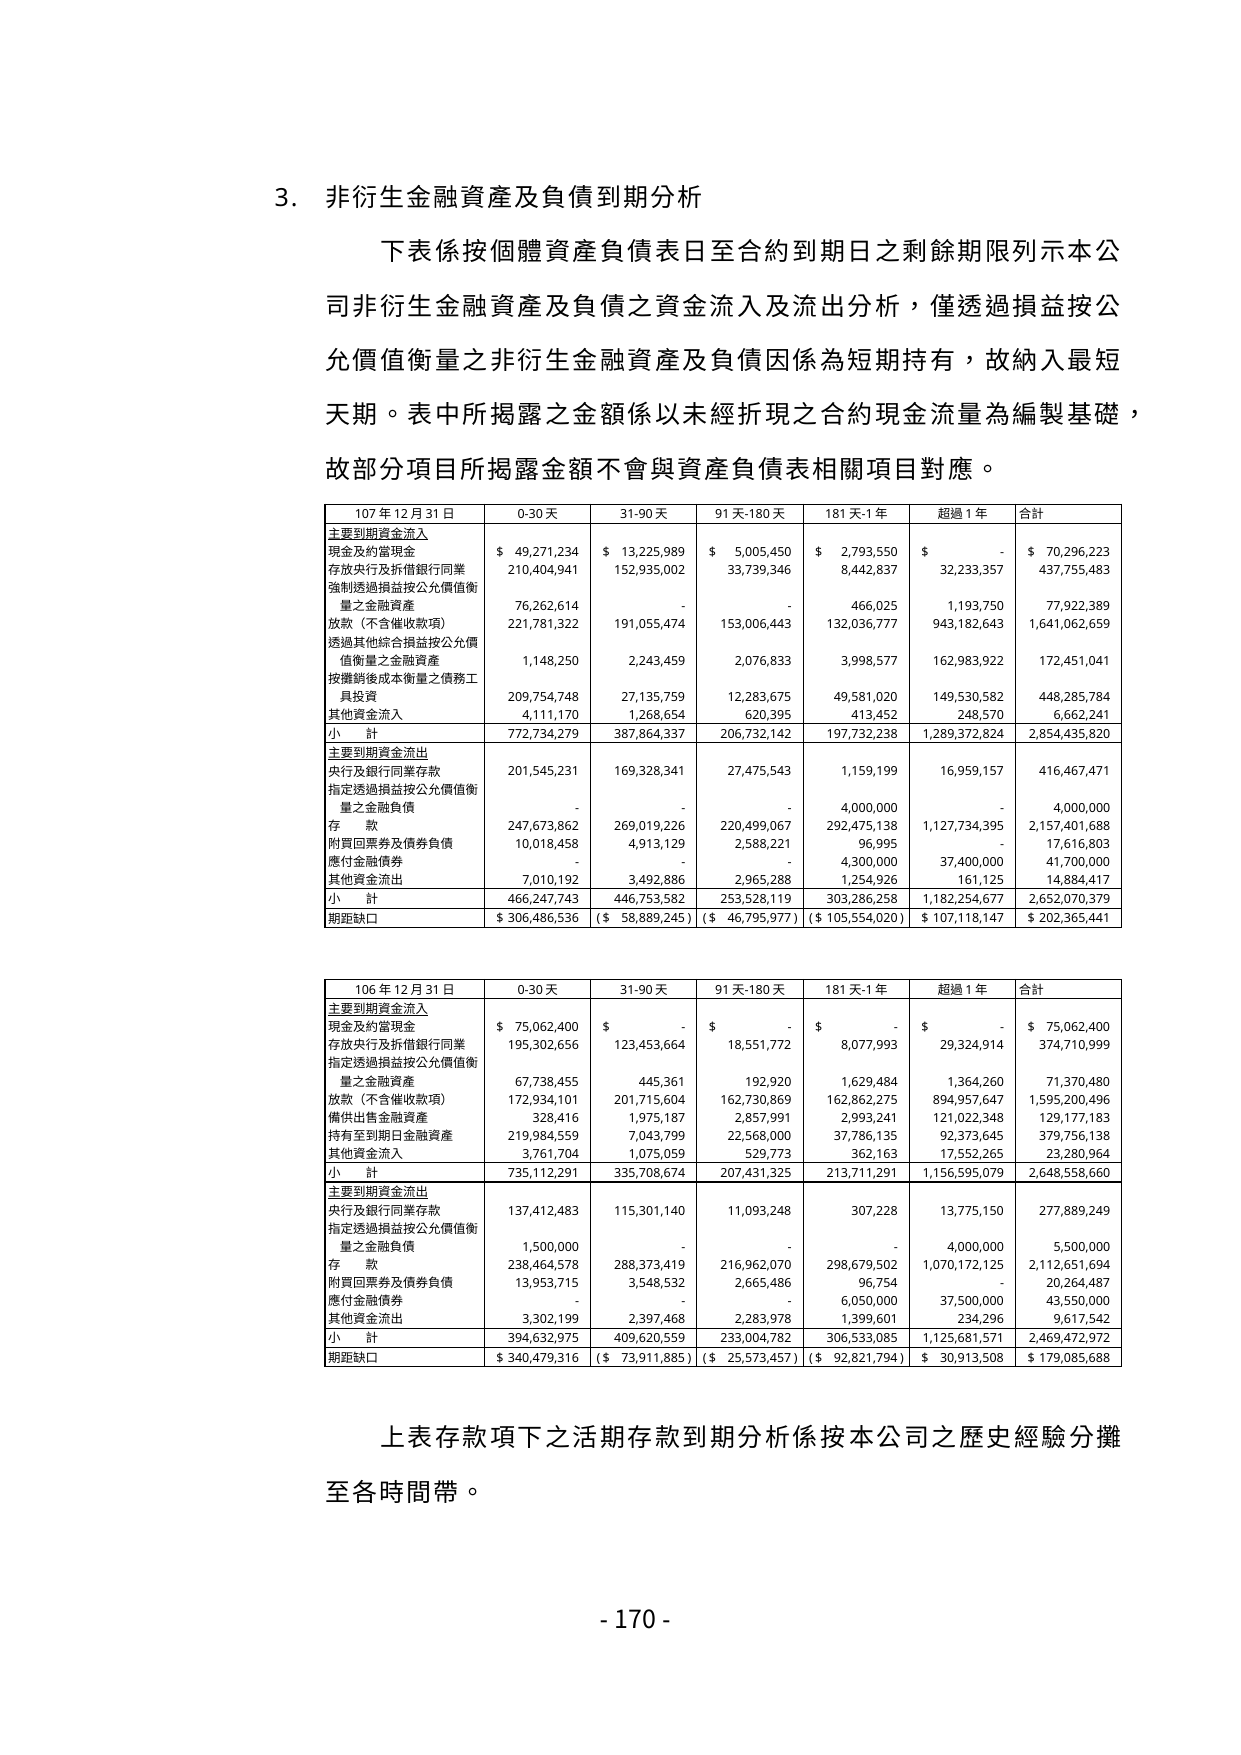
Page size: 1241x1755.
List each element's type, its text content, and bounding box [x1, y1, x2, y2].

table_cell $ - [910, 542, 1015, 560]
table_cell 存 款 [326, 1255, 484, 1273]
table_cell 152,935,002 [591, 560, 696, 578]
table_cell 92,373,645 [910, 1126, 1015, 1144]
table_cell $ - [804, 1017, 909, 1035]
table_cell 162,862,275 [804, 1090, 909, 1108]
table_cell 115,301,140 [591, 1201, 696, 1219]
table_cell 162,983,922 [910, 633, 1015, 669]
table_cell 1,075,059 [591, 1144, 696, 1162]
table_cell 153,006,443 [697, 614, 803, 632]
table_cell 37,786,135 [804, 1126, 909, 1144]
table_header 超過1年 [910, 980, 1015, 998]
table_cell 2,965,288 [697, 870, 803, 888]
table_cell 735,112,291 [485, 1163, 590, 1181]
table_cell 335,708,674 [591, 1163, 696, 1181]
table_cell [485, 524, 590, 542]
table_cell 161,125 [910, 870, 1015, 888]
table_header 181天-1年 [804, 980, 909, 998]
table_cell 307,228 [804, 1201, 909, 1219]
table_cell 其他資金流入 [326, 705, 484, 723]
table_cell 1,500,000 [485, 1219, 590, 1255]
table_header 合計 [1016, 505, 1121, 523]
table_cell 其他資金流入 [326, 1144, 484, 1162]
table_cell 76,262,614 [485, 578, 590, 614]
table_cell 3,998,577 [804, 633, 909, 669]
table_cell 288,373,419 [591, 1255, 696, 1273]
table_cell 4,111,170 [485, 705, 590, 723]
table_cell [910, 524, 1015, 542]
table_cell 234,296 [910, 1309, 1015, 1327]
table_cell 210,404,941 [485, 560, 590, 578]
table_cell 374,710,999 [1016, 1035, 1121, 1053]
table_header 合計 [1016, 980, 1121, 998]
table_cell 277,889,249 [1016, 1201, 1121, 1219]
table_cell 主要到期資金流入 [326, 524, 484, 542]
table_cell 387,864,337 [591, 724, 696, 742]
table_cell [697, 999, 803, 1017]
table_cell $ 2,793,550 [804, 542, 909, 560]
table_cell 172,934,101 [485, 1090, 590, 1108]
table_cell 12,283,675 [697, 669, 803, 705]
table_header 91天-180天 [697, 505, 803, 523]
table_cell [591, 743, 696, 761]
table_cell 1,595,200,496 [1016, 1090, 1121, 1108]
table_cell 123,453,664 [591, 1035, 696, 1053]
table_cell 32,233,357 [910, 560, 1015, 578]
table_cell 強制透過損益按公允價值衡量之金融資產 [326, 578, 484, 614]
table_cell 213,711,291 [804, 1163, 909, 1181]
table_cell 10,018,458 [485, 834, 590, 852]
table_cell 1,193,750 [910, 578, 1015, 614]
table_cell 放款（不含催收款項） [326, 1090, 484, 1108]
table_cell 192,920 [697, 1054, 803, 1090]
table_cell $ 107,118,147 [910, 909, 1015, 927]
table_cell 466,025 [804, 578, 909, 614]
table_cell - [591, 1291, 696, 1309]
table_cell [591, 999, 696, 1017]
table_cell [910, 999, 1015, 1017]
table_cell 943,182,643 [910, 614, 1015, 632]
table_header 107年12月31日 [326, 505, 484, 523]
table_cell 4,000,000 [1016, 780, 1121, 816]
table_cell 持有至到期日金融資產 [326, 1126, 484, 1144]
table_cell $ 30,913,508 [910, 1348, 1015, 1366]
table_cell 1,268,654 [591, 705, 696, 723]
table_cell [910, 1183, 1015, 1201]
table_cell 269,019,226 [591, 816, 696, 834]
table_cell $ 202,365,441 [1016, 909, 1121, 927]
table_cell 448,285,784 [1016, 669, 1121, 705]
table_cell ( $ 105,554,020 ) [804, 909, 909, 927]
table_cell 3,761,704 [485, 1144, 590, 1162]
table_cell 20,264,487 [1016, 1273, 1121, 1291]
table_cell 4,000,000 [804, 780, 909, 816]
table_cell 169,328,341 [591, 761, 696, 779]
table_cell - [910, 780, 1015, 816]
table_cell $ 5,005,450 [697, 542, 803, 560]
table_cell 存放央行及拆借銀行同業 [326, 1035, 484, 1053]
table_cell 5,500,000 [1016, 1219, 1121, 1255]
table_cell 備供出售金融資產 [326, 1108, 484, 1126]
table_cell 透過其他綜合損益按公允價值衡量之金融資產 [326, 633, 484, 669]
table_cell 71,370,480 [1016, 1054, 1121, 1090]
table_cell 195,302,656 [485, 1035, 590, 1053]
table_cell - [804, 1219, 909, 1255]
table_cell 存 款 [326, 816, 484, 834]
table_cell 主要到期資金流入 [326, 999, 484, 1017]
table_cell 413,452 [804, 705, 909, 723]
table_cell 2,652,070,379 [1016, 889, 1121, 907]
table_cell 2,993,241 [804, 1108, 909, 1126]
table_cell 1,641,062,659 [1016, 614, 1121, 632]
table_cell $ 13,225,989 [591, 542, 696, 560]
table_header 0-30天 [485, 980, 590, 998]
table_cell 2,283,978 [697, 1309, 803, 1327]
table_cell 1,364,260 [910, 1054, 1015, 1090]
table_cell ( $ 92,821,794 ) [804, 1348, 909, 1366]
table_cell 445,361 [591, 1054, 696, 1090]
table_cell [591, 1183, 696, 1201]
table_header 106年12月31日 [326, 980, 484, 998]
table_cell 2,076,833 [697, 633, 803, 669]
table_cell 247,673,862 [485, 816, 590, 834]
table_header 0-30天 [485, 505, 590, 523]
table_cell 29,324,914 [910, 1035, 1015, 1053]
table_cell - [697, 1291, 803, 1309]
table_cell - [697, 1219, 803, 1255]
table_cell 7,010,192 [485, 870, 590, 888]
table_cell 772,734,279 [485, 724, 590, 742]
table_cell 2,588,221 [697, 834, 803, 852]
table_cell [1016, 524, 1121, 542]
table_header 超過1年 [910, 505, 1015, 523]
table_cell 529,773 [697, 1144, 803, 1162]
table_cell $ 49,271,234 [485, 542, 590, 560]
table_cell 1,182,254,677 [910, 889, 1015, 907]
table_cell 央行及銀行同業存款 [326, 761, 484, 779]
table_cell 小 計 [326, 1329, 484, 1347]
table_cell 7,043,799 [591, 1126, 696, 1144]
table_cell 18,551,772 [697, 1035, 803, 1053]
table_cell [485, 1183, 590, 1201]
table_cell 41,700,000 [1016, 852, 1121, 870]
table_cell 1,127,734,395 [910, 816, 1015, 834]
table_cell 620,395 [697, 705, 803, 723]
table_cell 207,431,325 [697, 1163, 803, 1181]
table_cell 27,135,759 [591, 669, 696, 705]
table_cell 27,475,543 [697, 761, 803, 779]
table_cell 394,632,975 [485, 1329, 590, 1347]
table_cell 2,665,486 [697, 1273, 803, 1291]
table_cell - [697, 852, 803, 870]
table_cell 149,530,582 [910, 669, 1015, 705]
text 3. 非衍生金融資產及負債到期分析 [266, 177, 1122, 213]
table_cell - [485, 1291, 590, 1309]
table_cell 191,055,474 [591, 614, 696, 632]
table_cell 14,884,417 [1016, 870, 1121, 888]
table_cell - [697, 578, 803, 614]
table_cell $ - [591, 1017, 696, 1035]
table_cell 1,159,199 [804, 761, 909, 779]
table_cell - [910, 1273, 1015, 1291]
table_cell 201,545,231 [485, 761, 590, 779]
table_cell 298,679,502 [804, 1255, 909, 1273]
table_header 31-90天 [591, 505, 696, 523]
table_cell 6,050,000 [804, 1291, 909, 1309]
table_cell $ - [697, 1017, 803, 1035]
table_cell 主要到期資金流出 [326, 1183, 484, 1201]
table_cell $ - [910, 1017, 1015, 1035]
table_cell 1,399,601 [804, 1309, 909, 1327]
table_cell - [591, 780, 696, 816]
table_cell 存放央行及拆借銀行同業 [326, 560, 484, 578]
table_cell 13,953,715 [485, 1273, 590, 1291]
table_cell $ 340,479,316 [485, 1348, 590, 1366]
table_cell 指定透過損益按公允價值衡量之金融資產 [326, 1054, 484, 1090]
table_cell 指定透過損益按公允價值衡量之金融負債 [326, 1219, 484, 1255]
table_cell 1,254,926 [804, 870, 909, 888]
table_cell 201,715,604 [591, 1090, 696, 1108]
table_cell 附買回票券及債券負債 [326, 834, 484, 852]
table_cell 466,247,743 [485, 889, 590, 907]
table_cell [804, 1183, 909, 1201]
table_cell 3,302,199 [485, 1309, 590, 1327]
table_cell ( $ 46,795,977 ) [697, 909, 803, 927]
table_cell [804, 999, 909, 1017]
table_cell 379,756,138 [1016, 1126, 1121, 1144]
table_cell [1016, 999, 1121, 1017]
table_cell ( $ 58,889,245 ) [591, 909, 696, 927]
table_cell 2,157,401,688 [1016, 816, 1121, 834]
table_cell 現金及約當現金 [326, 542, 484, 560]
table_cell 209,754,748 [485, 669, 590, 705]
table_cell 238,464,578 [485, 1255, 590, 1273]
table_cell 162,730,869 [697, 1090, 803, 1108]
table_cell 1,629,484 [804, 1054, 909, 1090]
table_cell 央行及銀行同業存款 [326, 1201, 484, 1219]
table_cell 其他資金流出 [326, 1309, 484, 1327]
table_cell 1,148,250 [485, 633, 590, 669]
table_cell 其他資金流出 [326, 870, 484, 888]
table_cell 小 計 [326, 724, 484, 742]
table_cell - [485, 852, 590, 870]
table_cell $ 70,296,223 [1016, 542, 1121, 560]
table_cell 2,243,459 [591, 633, 696, 669]
table_cell 指定透過損益按公允價值衡量之金融負債 [326, 780, 484, 816]
table_cell 11,093,248 [697, 1201, 803, 1219]
table_cell 8,442,837 [804, 560, 909, 578]
table_cell 292,475,138 [804, 816, 909, 834]
table_cell 96,754 [804, 1273, 909, 1291]
table_cell 37,500,000 [910, 1291, 1015, 1309]
table_cell $ 179,085,688 [1016, 1348, 1121, 1366]
table_cell [910, 743, 1015, 761]
table_cell 37,400,000 [910, 852, 1015, 870]
table_cell 221,781,322 [485, 614, 590, 632]
table_cell 應付金融債券 [326, 852, 484, 870]
table_cell 121,022,348 [910, 1108, 1015, 1126]
table_cell 1,070,172,125 [910, 1255, 1015, 1273]
table_cell 43,550,000 [1016, 1291, 1121, 1309]
table_cell 446,753,582 [591, 889, 696, 907]
table_cell - [591, 1219, 696, 1255]
table_header 181天-1年 [804, 505, 909, 523]
table_cell 1,289,372,824 [910, 724, 1015, 742]
table_cell 248,570 [910, 705, 1015, 723]
table_cell 22,568,000 [697, 1126, 803, 1144]
table_cell 4,913,129 [591, 834, 696, 852]
table_cell 303,286,258 [804, 889, 909, 907]
table_cell 主要到期資金流出 [326, 743, 484, 761]
table_cell 172,451,041 [1016, 633, 1121, 669]
table_cell $ 306,486,536 [485, 909, 590, 927]
table_cell 1,975,187 [591, 1108, 696, 1126]
table_cell 77,922,389 [1016, 578, 1121, 614]
table_cell 197,732,238 [804, 724, 909, 742]
text 上表存款項下之活期存款到期分析係按本公司之歷史經驗分攤至各時間帶。 [325, 1418, 1122, 1508]
table_cell 6,662,241 [1016, 705, 1121, 723]
table_cell - [697, 780, 803, 816]
table_cell 2,648,558,660 [1016, 1163, 1121, 1181]
table_cell 3,492,886 [591, 870, 696, 888]
table_cell [1016, 743, 1121, 761]
table_cell 16,959,157 [910, 761, 1015, 779]
table_cell 13,775,150 [910, 1201, 1015, 1219]
table_cell 1,156,595,079 [910, 1163, 1015, 1181]
table_cell 應付金融債券 [326, 1291, 484, 1309]
table_cell 129,177,183 [1016, 1108, 1121, 1126]
table_cell 17,552,265 [910, 1144, 1015, 1162]
table_cell 按攤銷後成本衡量之債務工具投資 [326, 669, 484, 705]
table_cell 219,984,559 [485, 1126, 590, 1144]
table_cell 132,036,777 [804, 614, 909, 632]
table_cell - [485, 780, 590, 816]
table_cell 216,962,070 [697, 1255, 803, 1273]
table_cell $ 75,062,400 [485, 1017, 590, 1035]
table_cell 2,854,435,820 [1016, 724, 1121, 742]
table_cell 306,533,085 [804, 1329, 909, 1347]
table_cell [485, 743, 590, 761]
table_cell 253,528,119 [697, 889, 803, 907]
table_cell [804, 524, 909, 542]
table_cell 1,125,681,571 [910, 1329, 1015, 1347]
table_cell 2,112,651,694 [1016, 1255, 1121, 1273]
table_cell $ 75,062,400 [1016, 1017, 1121, 1035]
table_cell 894,957,647 [910, 1090, 1015, 1108]
table_cell 233,004,782 [697, 1329, 803, 1347]
table_cell 362,163 [804, 1144, 909, 1162]
table_cell 416,467,471 [1016, 761, 1121, 779]
table_cell 期距缺口 [326, 909, 484, 927]
table_cell [697, 1183, 803, 1201]
table_cell [697, 743, 803, 761]
table_cell 2,469,472,972 [1016, 1329, 1121, 1347]
table_cell 3,548,532 [591, 1273, 696, 1291]
table_cell 小 計 [326, 1163, 484, 1181]
table_cell [804, 743, 909, 761]
table_cell - [591, 578, 696, 614]
table_cell [697, 524, 803, 542]
table_cell 小 計 [326, 889, 484, 907]
table_cell 期距缺口 [326, 1348, 484, 1366]
table_cell 33,739,346 [697, 560, 803, 578]
table_cell 2,857,991 [697, 1108, 803, 1126]
table_cell 67,738,455 [485, 1054, 590, 1090]
table_cell 220,499,067 [697, 816, 803, 834]
table_cell ( $ 25,573,457 ) [697, 1348, 803, 1366]
text 下表係按個體資產負債表日至合約到期日之剩餘期限列示本公司非衍生金融資產及負債之資金流入及流出分析，僅透過損益按公允價值衡量之非衍生金融資產及負債因係為短期持有，故納入最短天期。表中所揭露之金額係以未經折現之合約現金流量為編製基礎，故部分項目所揭露金額不會與資產負債表相關項目對應。 [325, 232, 1122, 485]
table_cell 8,077,993 [804, 1035, 909, 1053]
table_cell [1016, 1183, 1121, 1201]
table_header 91天-180天 [697, 980, 803, 998]
table_cell 23,280,964 [1016, 1144, 1121, 1162]
table_cell 現金及約當現金 [326, 1017, 484, 1035]
table_cell 放款（不含催收款項） [326, 614, 484, 632]
table_cell 409,620,559 [591, 1329, 696, 1347]
table_cell [485, 999, 590, 1017]
table_cell 附買回票券及債券負債 [326, 1273, 484, 1291]
table_cell 17,616,803 [1016, 834, 1121, 852]
table_cell 206,732,142 [697, 724, 803, 742]
table_cell ( $ 73,911,885 ) [591, 1348, 696, 1366]
table_cell 137,412,483 [485, 1201, 590, 1219]
table_cell 2,397,468 [591, 1309, 696, 1327]
table_cell - [910, 834, 1015, 852]
table_cell 9,617,542 [1016, 1309, 1121, 1327]
table_cell 96,995 [804, 834, 909, 852]
table_cell [591, 524, 696, 542]
table_cell 4,000,000 [910, 1219, 1015, 1255]
table_header 31-90天 [591, 980, 696, 998]
table_cell - [591, 852, 696, 870]
table_cell 437,755,483 [1016, 560, 1121, 578]
table_cell 328,416 [485, 1108, 590, 1126]
table_cell 49,581,020 [804, 669, 909, 705]
table_cell 4,300,000 [804, 852, 909, 870]
